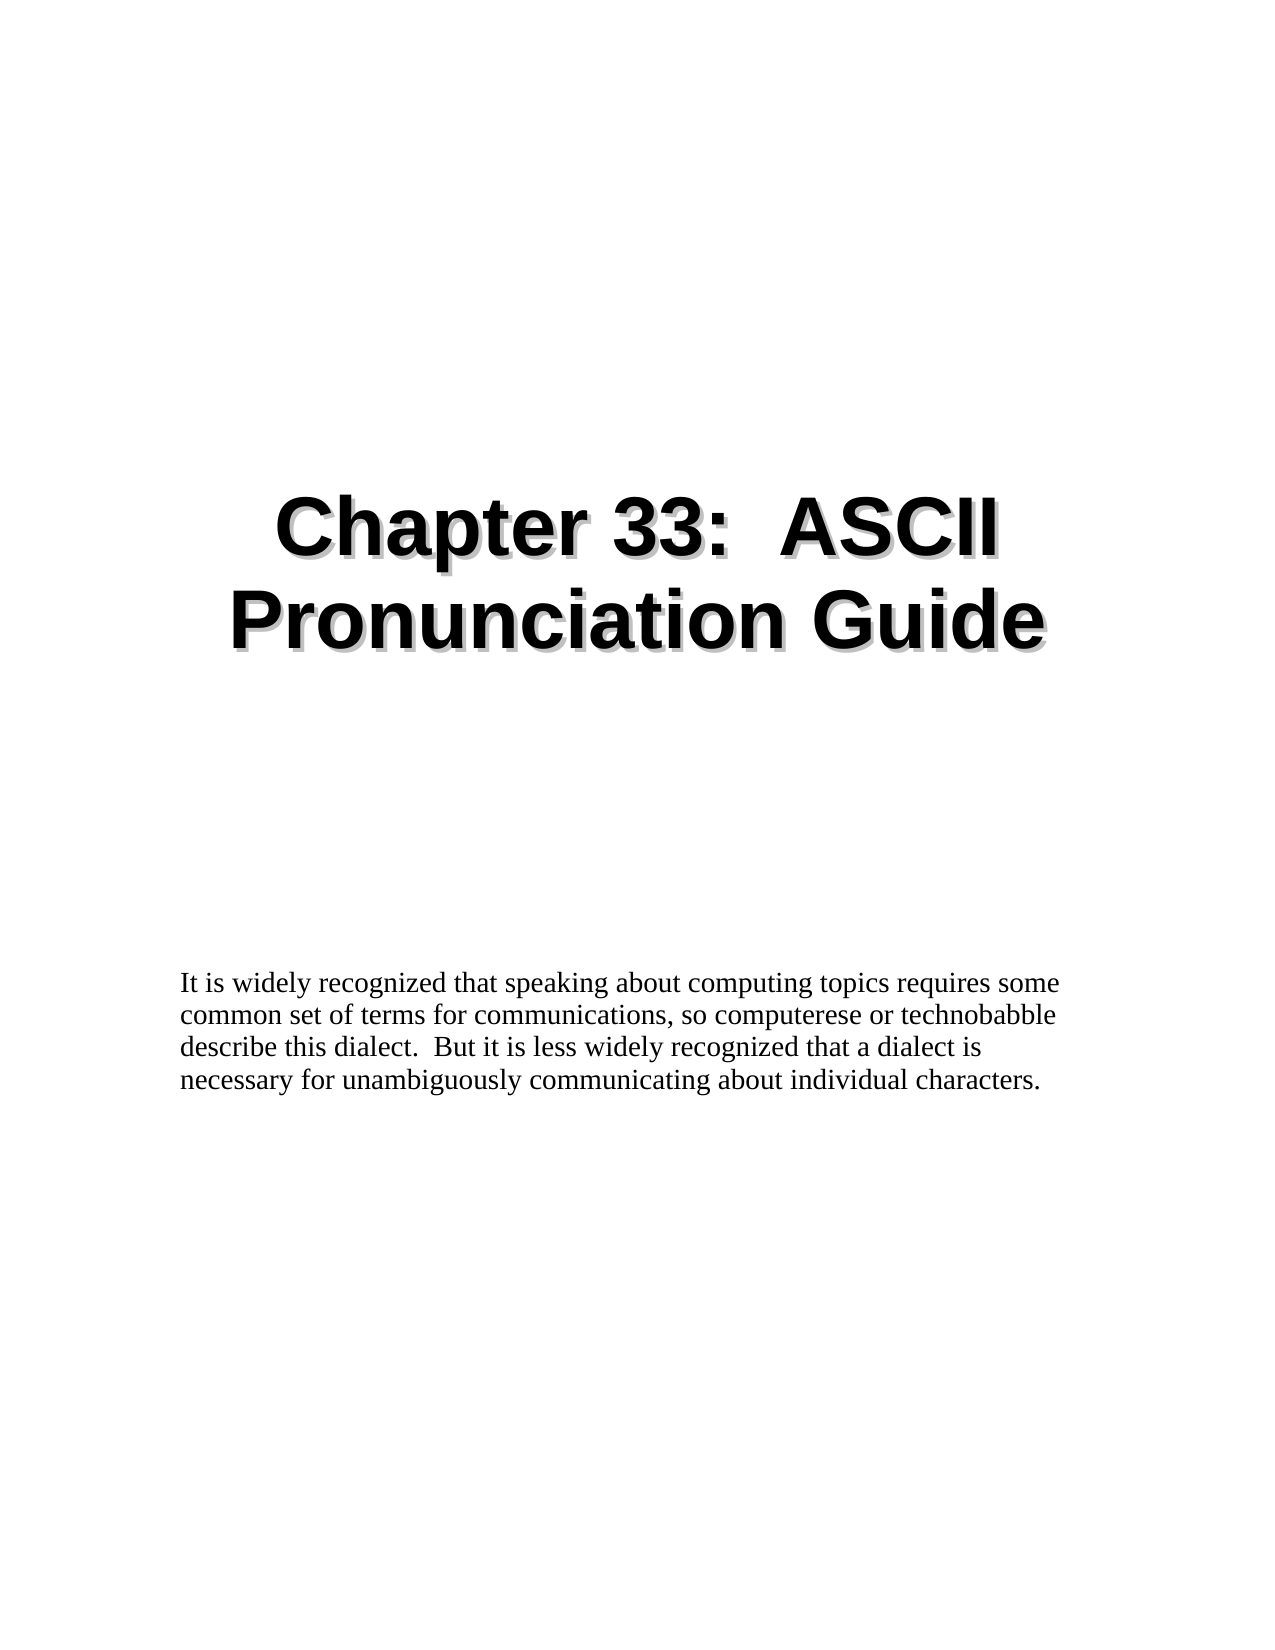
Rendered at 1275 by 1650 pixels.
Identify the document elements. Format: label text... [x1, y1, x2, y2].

subtitle ASCII Pronunciation Guide [180, 480, 1095, 666]
text It is widely recognized that speaking about computing topics requires some common set of terms for communications, so computerese or technobabble describe this dialect. But it is less widely recognized that a dialect is necessary for unambiguously communicating about individual characters. [180, 966, 1095, 1095]
